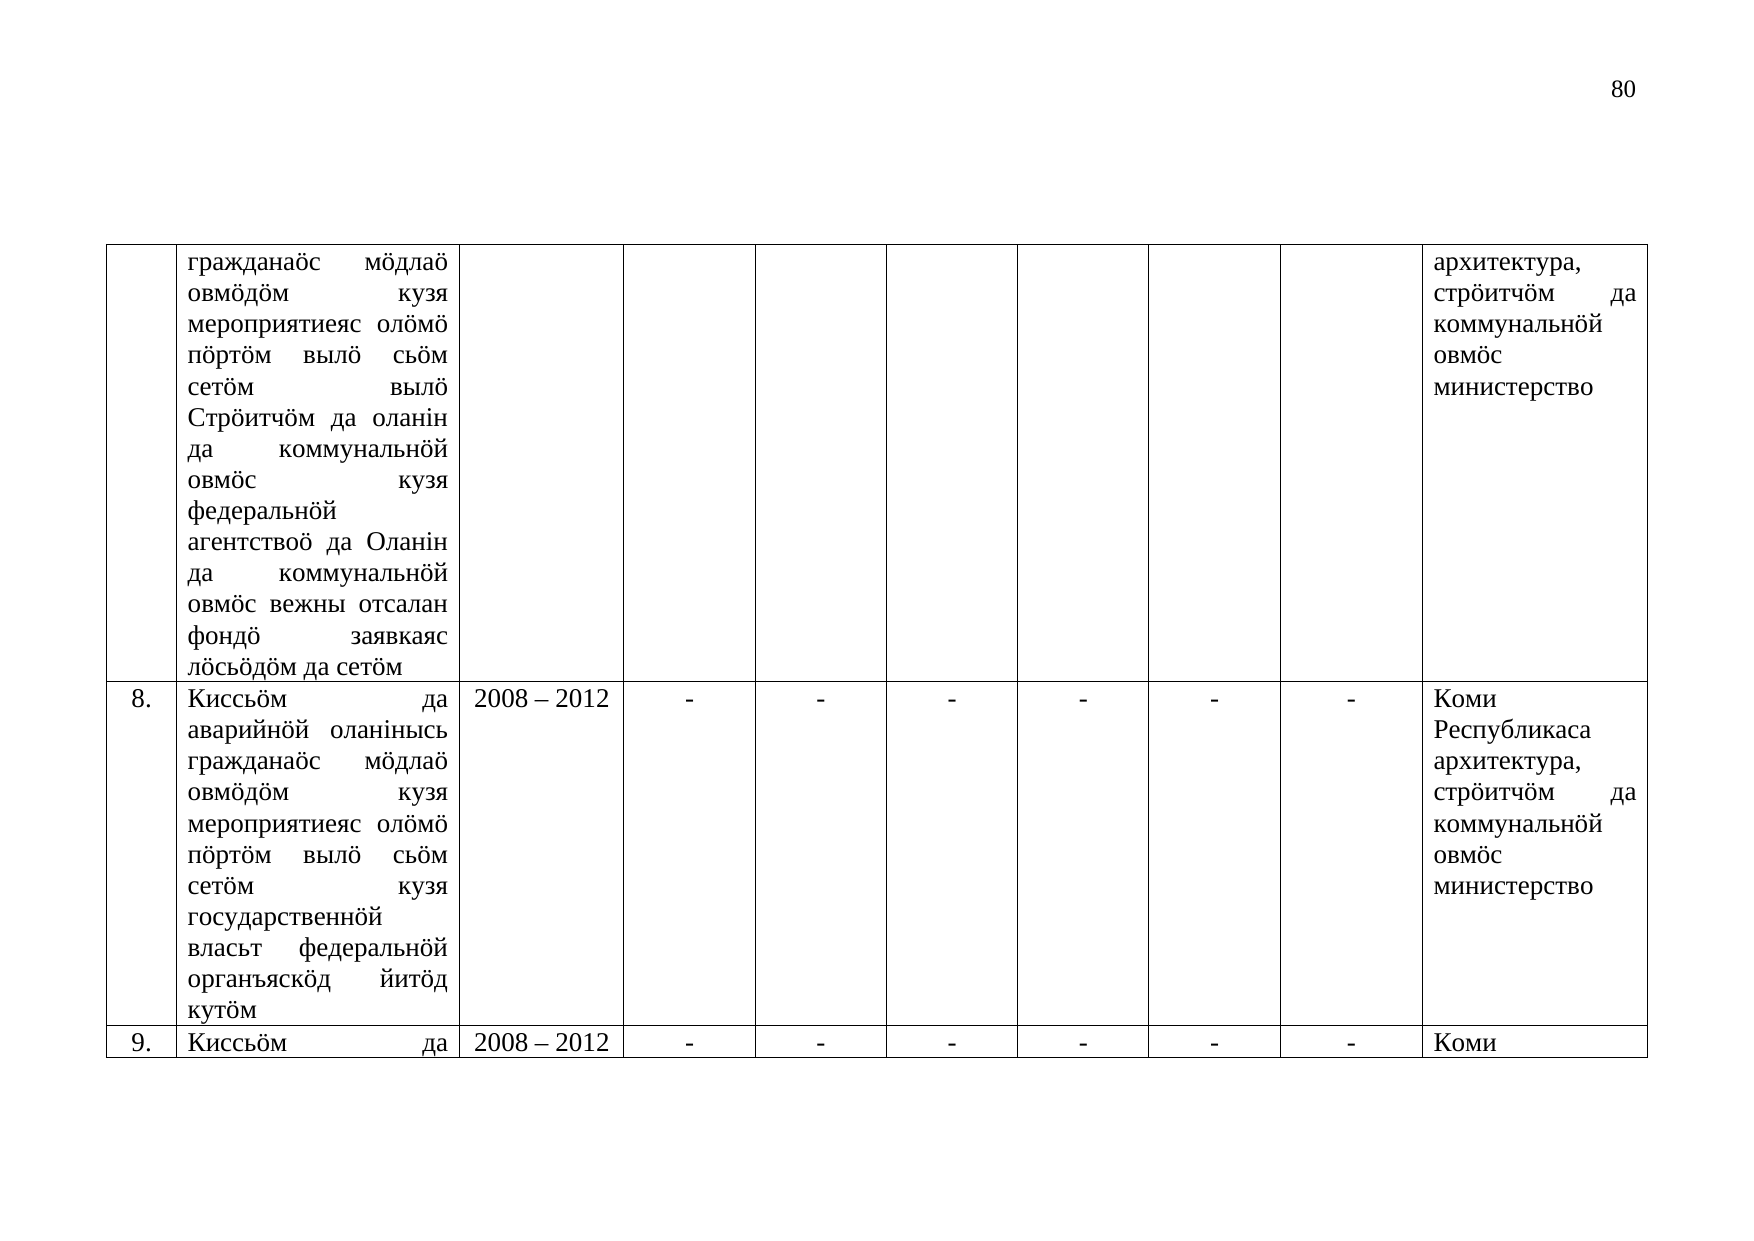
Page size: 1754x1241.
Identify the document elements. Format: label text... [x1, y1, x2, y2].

table_cell - [1018, 682, 1148, 1025]
table_cell - [1149, 682, 1280, 1025]
table_cell - [887, 1026, 1017, 1057]
table_cell - [1018, 245, 1148, 681]
table_cell - [1281, 245, 1422, 681]
table_cell - [1281, 1026, 1422, 1057]
table_cell - [1149, 1026, 1280, 1057]
table_cell Коми [1423, 1026, 1647, 1057]
table_cell гражданаöс мöдлаö овмöдöм кузя мероприятиеяс олöмö пöртöм вылö сьöм сетöм вылö Стрöитчöм да оланін да коммунальнöй овмöс кузя федеральнöй агентствоö да Оланін да коммунальнöй овмöс вежны отсалан фондö заявкаяс лöсьöдöм да сетöм [177, 245, 459, 681]
table_cell архитектура, стрöитчöм да коммунальнöй овмöс министерство [1423, 245, 1647, 681]
table_cell - [887, 245, 1017, 681]
table_cell - [624, 1026, 755, 1057]
table_cell - [624, 245, 755, 681]
table_cell - [756, 1026, 886, 1057]
table_cell 2008 – 2012 [460, 1026, 623, 1057]
table_cell [460, 245, 623, 681]
table_cell - [887, 682, 1017, 1025]
table_cell 2008 – 2012 [460, 682, 623, 1025]
table_cell - [1018, 1026, 1148, 1057]
table_cell Коми Республикаса архитектура, стрöитчöм да коммунальнöй овмöс министерство [1423, 682, 1647, 1025]
table_cell - [1149, 245, 1280, 681]
table_cell Киссьöм да [177, 1026, 459, 1057]
table_cell Киссьöм да аварийнöй оланінысь гражданаöс мöдлаö овмöдöм кузя мероприятиеяс олöмö пöртöм вылö сьöм сетöм кузя государственнöй власьт федеральнöй органъяскöд йитöд кутöм [177, 682, 459, 1025]
table_cell - [756, 682, 886, 1025]
table_cell - [1281, 682, 1422, 1025]
table_cell [107, 245, 176, 681]
table_cell 9. [107, 1026, 176, 1057]
table_cell 8. [107, 682, 176, 1025]
table_cell - [756, 245, 886, 681]
table_cell - [624, 682, 755, 1025]
